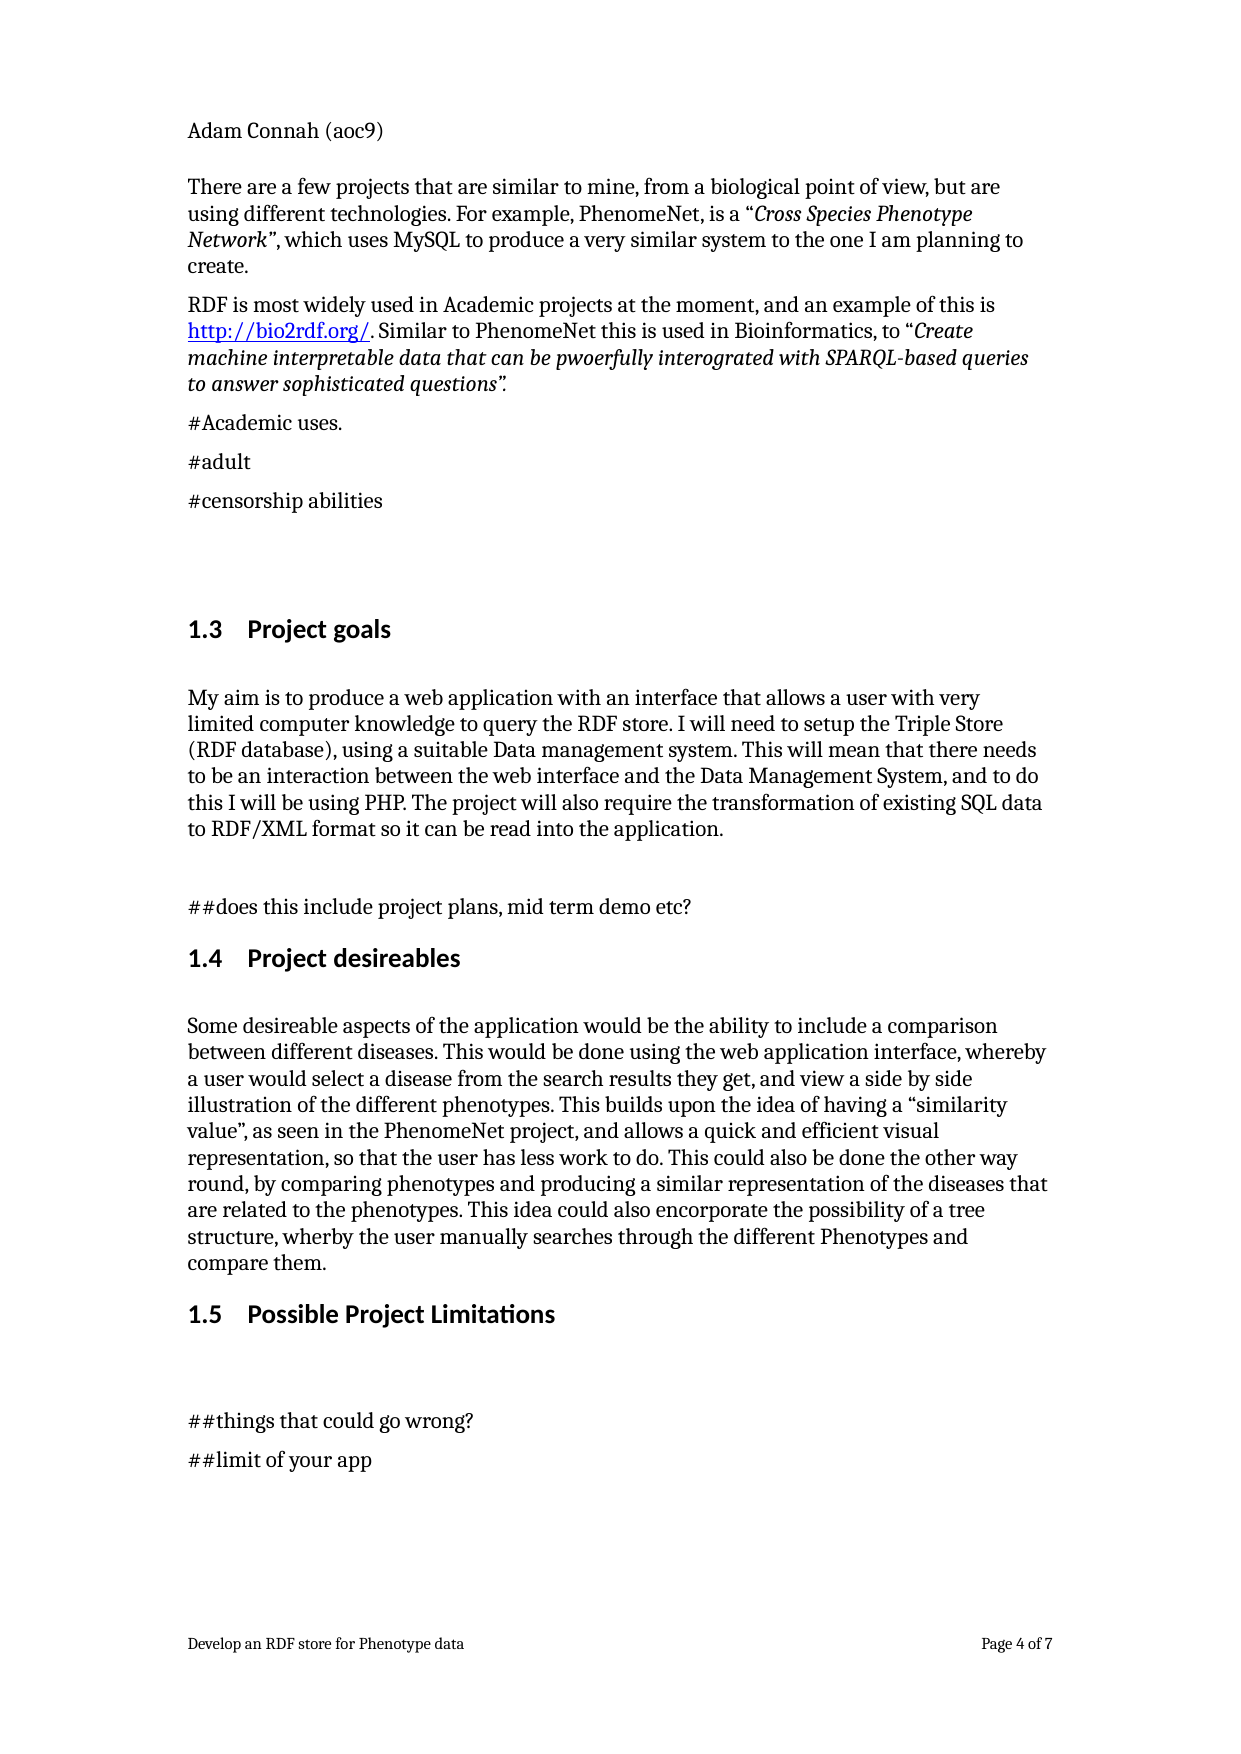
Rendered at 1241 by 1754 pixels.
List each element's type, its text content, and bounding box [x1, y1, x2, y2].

text Some desireable aspects of the application would be the ability to include a comparison between different diseases. This would be done using the web application interface, whereby a user would select a disease from the search results they get, and view a side by side illustration of the different phenotypes. This builds upon the idea of having a “similarity value”, as seen in the PhenomeNet project, and allows a quick and efficient visual representation, so that the user has less work to do. This could also be done the other way round, by comparing phenotypes and producing a similar representation of the diseases that are related to the phenotypes. This idea could also encorporate the possibility of a tree structure, wherby the user manually searches through the different Phenotypes and compare them. [187, 1013, 1053, 1276]
subtitle Project desireables [187, 941, 1053, 974]
text ##does this include project plans, mid term demo etc? [187, 894, 1053, 920]
subtitle Project goals [187, 612, 1053, 645]
subtitle Possible Project Limitations [187, 1297, 1053, 1330]
text #Academic uses. [187, 410, 1053, 436]
text My aim is to produce a web application with an interface that allows a user with very limited computer knowledge to query the RDF store. I will need to setup the Triple Store (RDF database), using a suitable Data management system. This will mean that there needs to be an interaction between the web interface and the Data Management System, and to do this I will be using PHP. The project will also require the transformation of existing SQL data to RDF/XML format so it can be read into the application. [187, 684, 1053, 842]
text There are a few projects that are similar to mine, from a biological point of view, but are using different technologies. For example, PhenomeNet, is a “Cross Species Phenotype Network”, which uses MySQL to produce a very similar system to the one I am planning to create. [187, 174, 1053, 279]
text ##things that could go wrong? [187, 1408, 1053, 1434]
text #adult [187, 449, 1053, 475]
text RDF is most widely used in Academic projects at the moment, and an example of this is http://bio2rdf.org/. Similar to PhenomeNet this is used in Bioinformatics, to “Create machine interpretable data that can be pwoerfully interograted with SPARQL-based queries to answer sophisticated questions”. [187, 292, 1053, 397]
text #censorship abilities [187, 487, 1053, 514]
text ##limit of your app [187, 1447, 1053, 1473]
